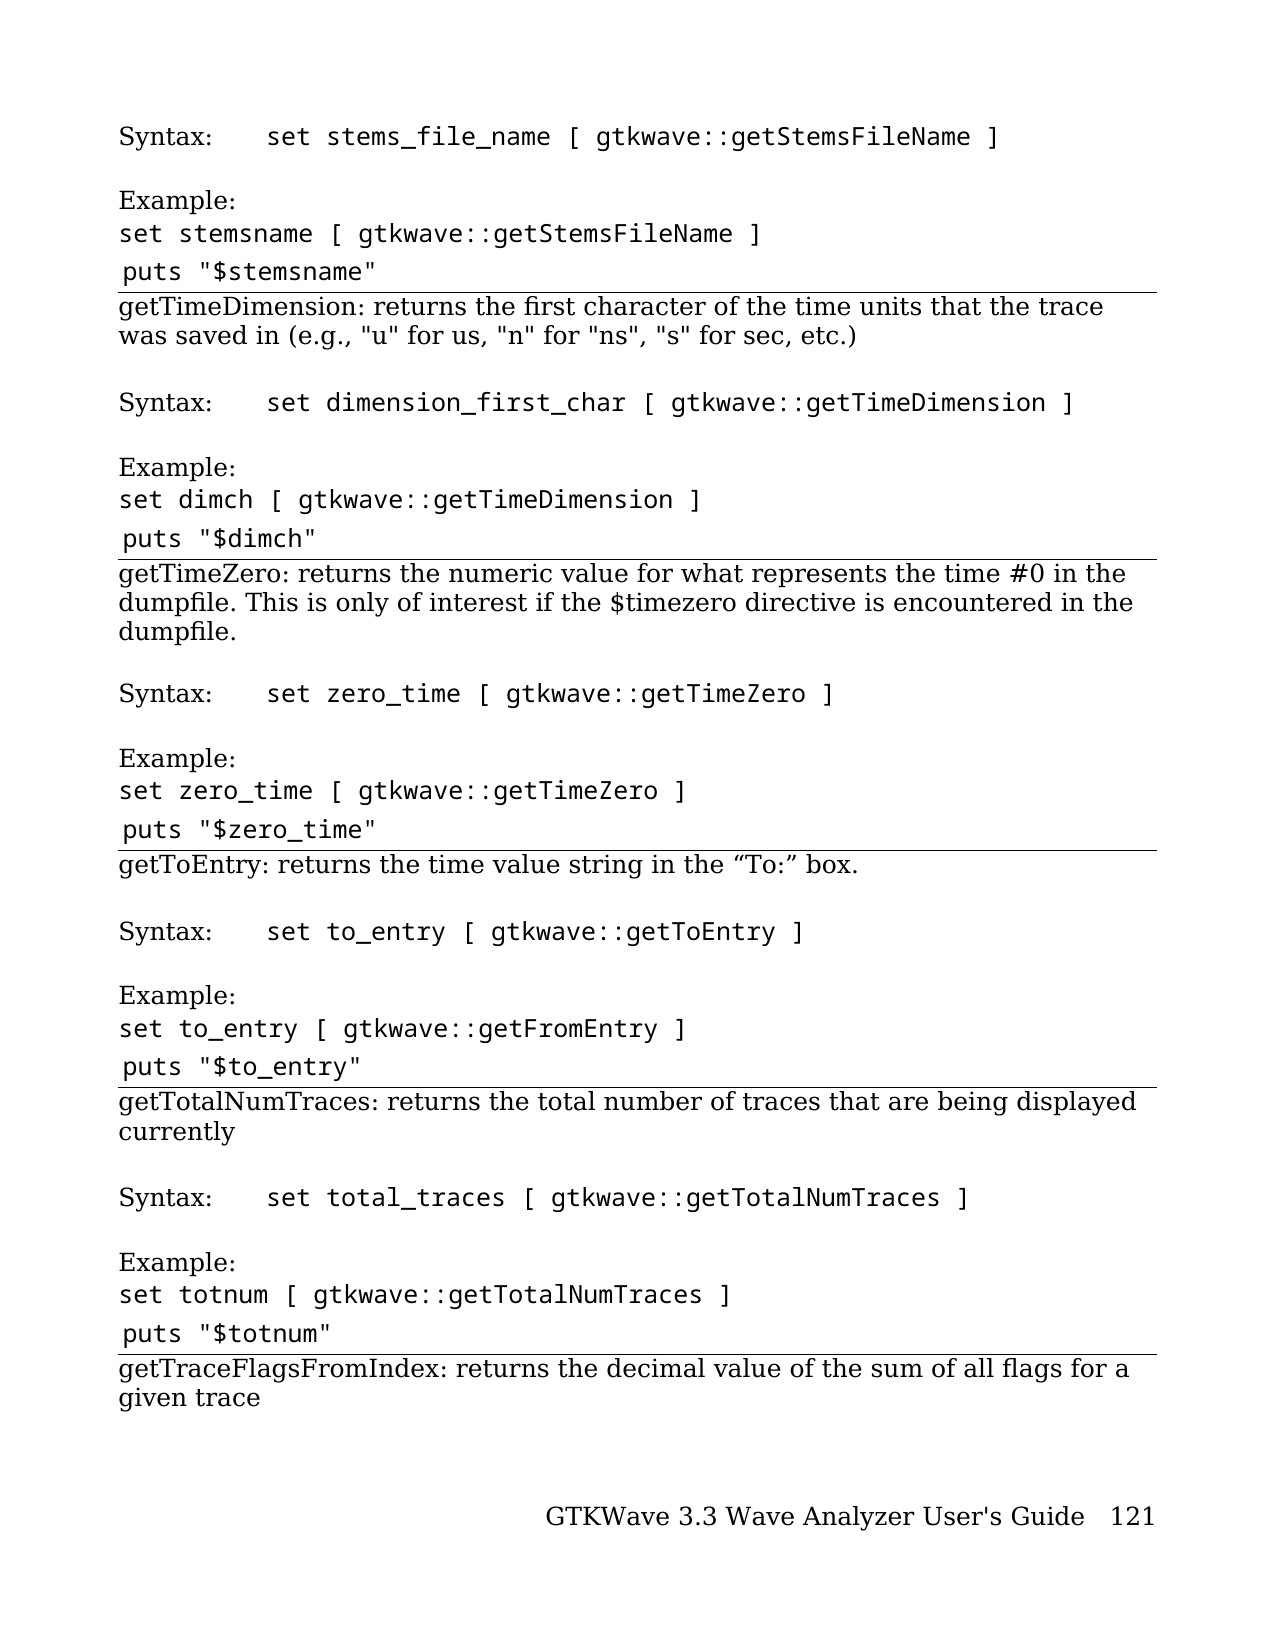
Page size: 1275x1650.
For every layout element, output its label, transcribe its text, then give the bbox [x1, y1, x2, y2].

text set zero_time [ gtkwave::getTimeZero ] [118, 773, 1157, 807]
text Example: [118, 1248, 1157, 1277]
text set stemsname [ gtkwave::getStemsFileName ] [118, 215, 1157, 249]
text getTotalNumTraces: returns the total number of traces that are being displayed currently [118, 1088, 1157, 1146]
text Syntax: set total_traces [ gtkwave::getTotalNumTraces ] [118, 1180, 1157, 1214]
text getTraceFlagsFromIndex: returns the decimal value of the sum of all flags for a given trace [118, 1355, 1157, 1412]
text getTimeDimension: returns the first character of the time units that the trace was saved in (e.g., "u" for us, "n" for "ns", "s" for sec, etc.) [118, 293, 1157, 351]
text puts "$stemsname" [118, 249, 1157, 292]
text puts "$dimch" [118, 516, 1157, 559]
text Example: [118, 981, 1157, 1011]
text puts "$zero_time" [118, 807, 1157, 850]
text set to_entry [ gtkwave::getFromEntry ] [118, 1011, 1157, 1044]
text set dimch [ gtkwave::getTimeDimension ] [118, 482, 1157, 516]
text Syntax: set stems_file_name [ gtkwave::getStemsFileName ] [118, 118, 1157, 152]
text puts "$to_entry" [118, 1044, 1157, 1087]
text Syntax: set zero_time [ gtkwave::getTimeZero ] [118, 676, 1157, 710]
text set totnum [ gtkwave::getTotalNumTraces ] [118, 1277, 1157, 1311]
text Example: [118, 453, 1157, 482]
text Example: [118, 186, 1157, 215]
text Syntax: set to_entry [ gtkwave::getToEntry ] [118, 913, 1157, 947]
text puts "$totnum" [118, 1311, 1157, 1354]
text getTimeZero: returns the numeric value for what represents the time #0 in the dumpfile. This is only of interest if the $timezero directive is encountered in the dumpfile. [118, 560, 1157, 647]
text getToEntry: returns the time value string in the “To:” box. [118, 851, 1157, 879]
text Example: [118, 744, 1157, 773]
text Syntax: set dimension_first_char [ gtkwave::getTimeDimension ] [118, 385, 1157, 419]
